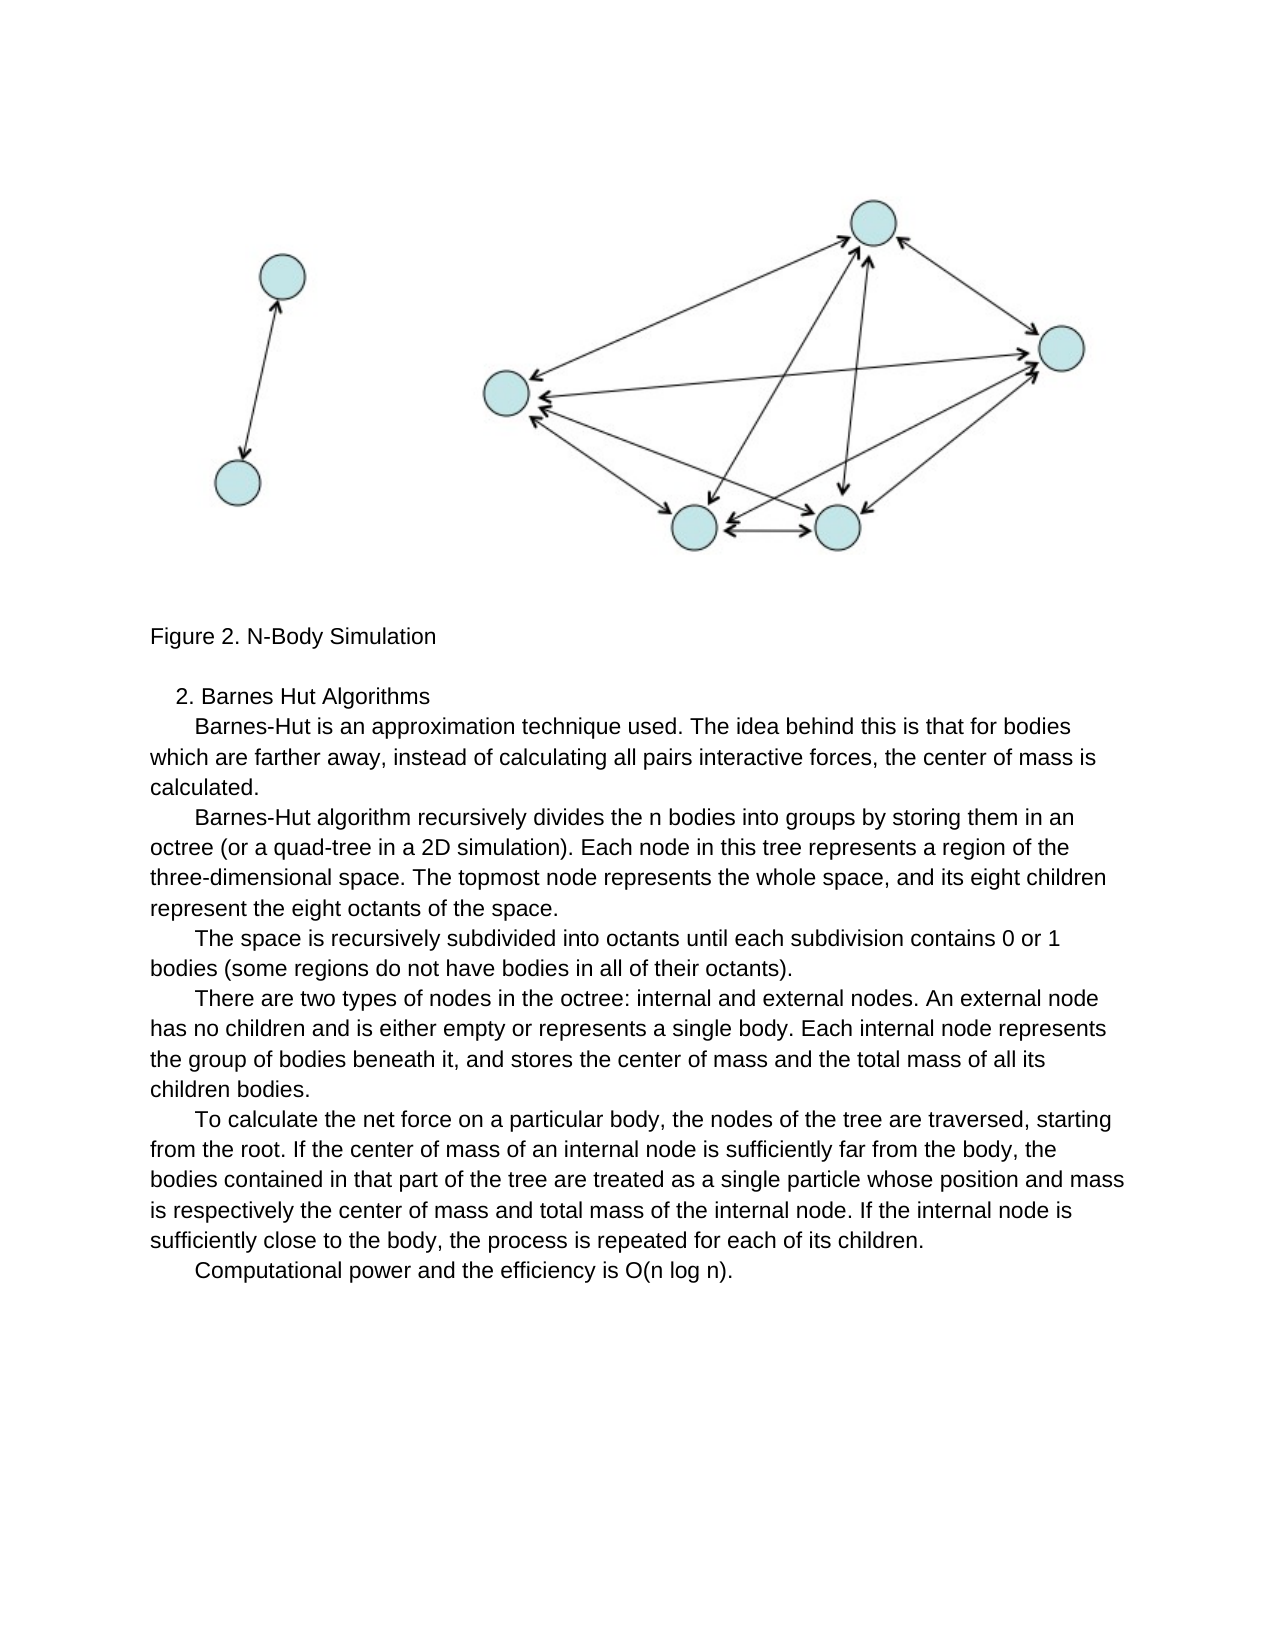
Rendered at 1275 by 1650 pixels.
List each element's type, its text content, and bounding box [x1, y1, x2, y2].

text Barnes-Hut is an approximation technique used. The idea behind this is that for bodies which are farther away, instead of calculating all pairs interactive forces, the center of mass is calculated. [150, 713, 1125, 800]
text Figure 2. N-Body Simulation [150, 623, 1125, 649]
text The space is recursively subdivided into octants until each subdivision contains 0 or 1 bodies (some regions do not have bodies in all of their octants). [150, 925, 1125, 981]
text Computational power and the efficiency is O(n log n). [150, 1257, 1125, 1283]
text To calculate the net force on a particular body, the nodes of the tree are traversed, starting from the root. If the center of mass of an internal node is sufficiently far from the body, the bodies contained in that part of the tree are treated as a single particle whose position and mass is respectively the center of mass and total mass of the internal node. If the internal node is sufficiently close to the body, the process is repeated for each of its children. [150, 1106, 1125, 1253]
text There are two types of nodes in the octree: internal and external nodes. An external node has no children and is either empty or represents a single body. Each internal node represents the group of bodies beneath it, and stores the center of mass and the total mass of all its children bodies. [150, 985, 1125, 1102]
text Barnes-Hut algorithm recursively divides the n bodies into groups by storing them in an octree (or a quad-tree in a 2D simulation). Each node in this tree represents a region of the three-dimensional space. The topmost node represents the whole space, and its eight children represent the eight octants of the space. [150, 804, 1125, 921]
text 2. Barnes Hut Algorithms [150, 683, 1125, 709]
